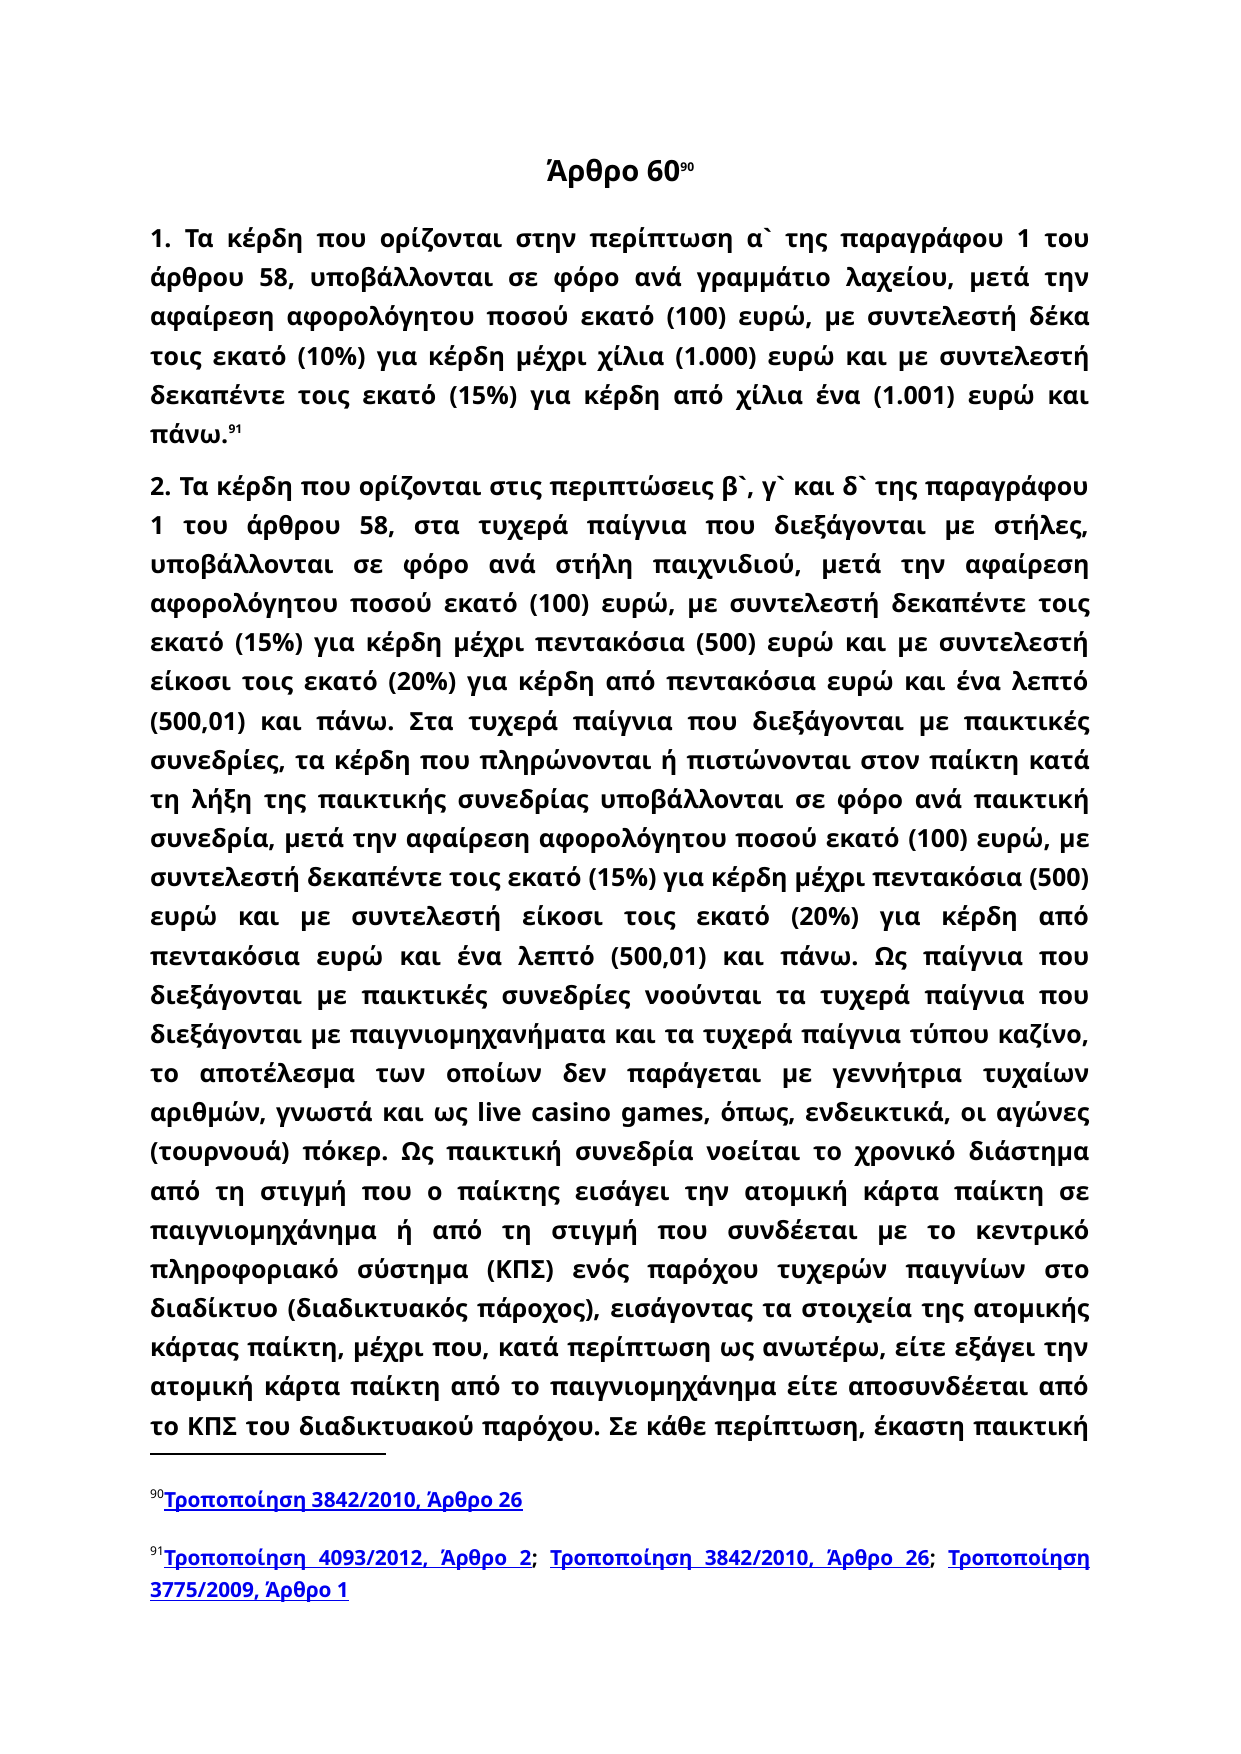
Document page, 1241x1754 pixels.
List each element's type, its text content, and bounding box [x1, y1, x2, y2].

text Τροποποίηση 4093/2012, Άρθρο 2; Τροποποίηση 3842/2010, Άρθρο 26; Τροποποίηση 3775/2009, Άρθρο 1 [150, 1543, 1090, 1604]
text Τροποποίηση 3842/2010, Άρθρο 26 [150, 1485, 1090, 1514]
text 2. Τα κέρδη που ορίζονται στις περιπτώσεις β`, γ` και δ` της παραγράφου 1 του άρθρου 58, στα τυχερά παίγνια που διεξάγονται με στήλες, υποβάλλονται σε φόρο ανά στήλη παιχνιδιού, μετά την αφαίρεση αφορολόγητου ποσού εκατό (100) ευρώ, με συντελεστή δεκαπέντε τοις εκατό (15%) για κέρδη μέχρι πεντακόσια (500) ευρώ και με συντελεστή είκοσι τοις εκατό (20%) για κέρδη από πεντακόσια ευρώ και ένα λεπτό (500,01) και πάνω. Στα τυχερά παίγνια που διεξάγονται με παικτικές συνεδρίες, τα κέρδη που πληρώνονται ή πιστώνονται στον παίκτη κατά τη λήξη της παικτικής συνεδρίας υποβάλλονται σε φόρο ανά παικτική συνεδρία, μετά την αφαίρεση αφορολόγητου ποσού εκατό (100) ευρώ, με συντελεστή δεκαπέντε τοις εκατό (15%) για κέρδη μέχρι πεντακόσια (500) ευρώ και με συντελεστή είκοσι τοις εκατό (20%) για κέρδη από πεντακόσια ευρώ και ένα λεπτό (500,01) και πάνω. Ως παίγνια που διεξάγονται με παικτικές συνεδρίες νοούνται τα τυχερά παίγνια που διεξάγονται με παιγνιομηχανήματα και τα τυχερά παίγνια τύπου καζίνο, το αποτέλεσμα των οποίων δεν παράγεται με γεννήτρια τυχαίων αριθμών, γνωστά και ως live casino games, όπως, ενδεικτικά, οι αγώνες (τουρνουά) πόκερ. Ως παικτική συνεδρία νοείται το χρονικό διάστημα από τη στιγμή που ο παίκτης εισάγει την ατομική κάρτα παίκτη σε παιγνιομηχάνημα ή από τη στιγμή που συνδέεται με το κεντρικό πληροφοριακό σύστημα (ΚΠΣ) ενός παρόχου τυχερών παιγνίων στο διαδίκτυο (διαδικτυακός πάροχος), εισάγοντας τα στοιχεία της ατομικής κάρτας παίκτη, μέχρι που, κατά περίπτωση ως ανωτέρω, είτε εξάγει την ατομική κάρτα παίκτη από το παιγνιομηχάνημα είτε αποσυνδέεται από το ΚΠΣ του διαδικτυακού παρόχου. Σε κάθε περίπτωση, έκαστη παικτική [150, 468, 1090, 1442]
text 1. Τα κέρδη που ορίζονται στην περίπτωση α` της παραγράφου 1 του άρθρου 58, υποβάλλονται σε φόρο ανά γραμμάτιο λαχείου, μετά την αφαίρεση αφορολόγητου ποσού εκατό (100) ευρώ, με συντελεστή δέκα τοις εκατό (10%) για κέρδη μέχρι χίλια (1.000) ευρώ και με συντελεστή δεκαπέντε τοις εκατό (15%) για κέρδη από χίλια ένα (1.001) ευρώ και πάνω. [150, 221, 1090, 451]
subtitle Άρθρο 60 [150, 150, 1090, 190]
